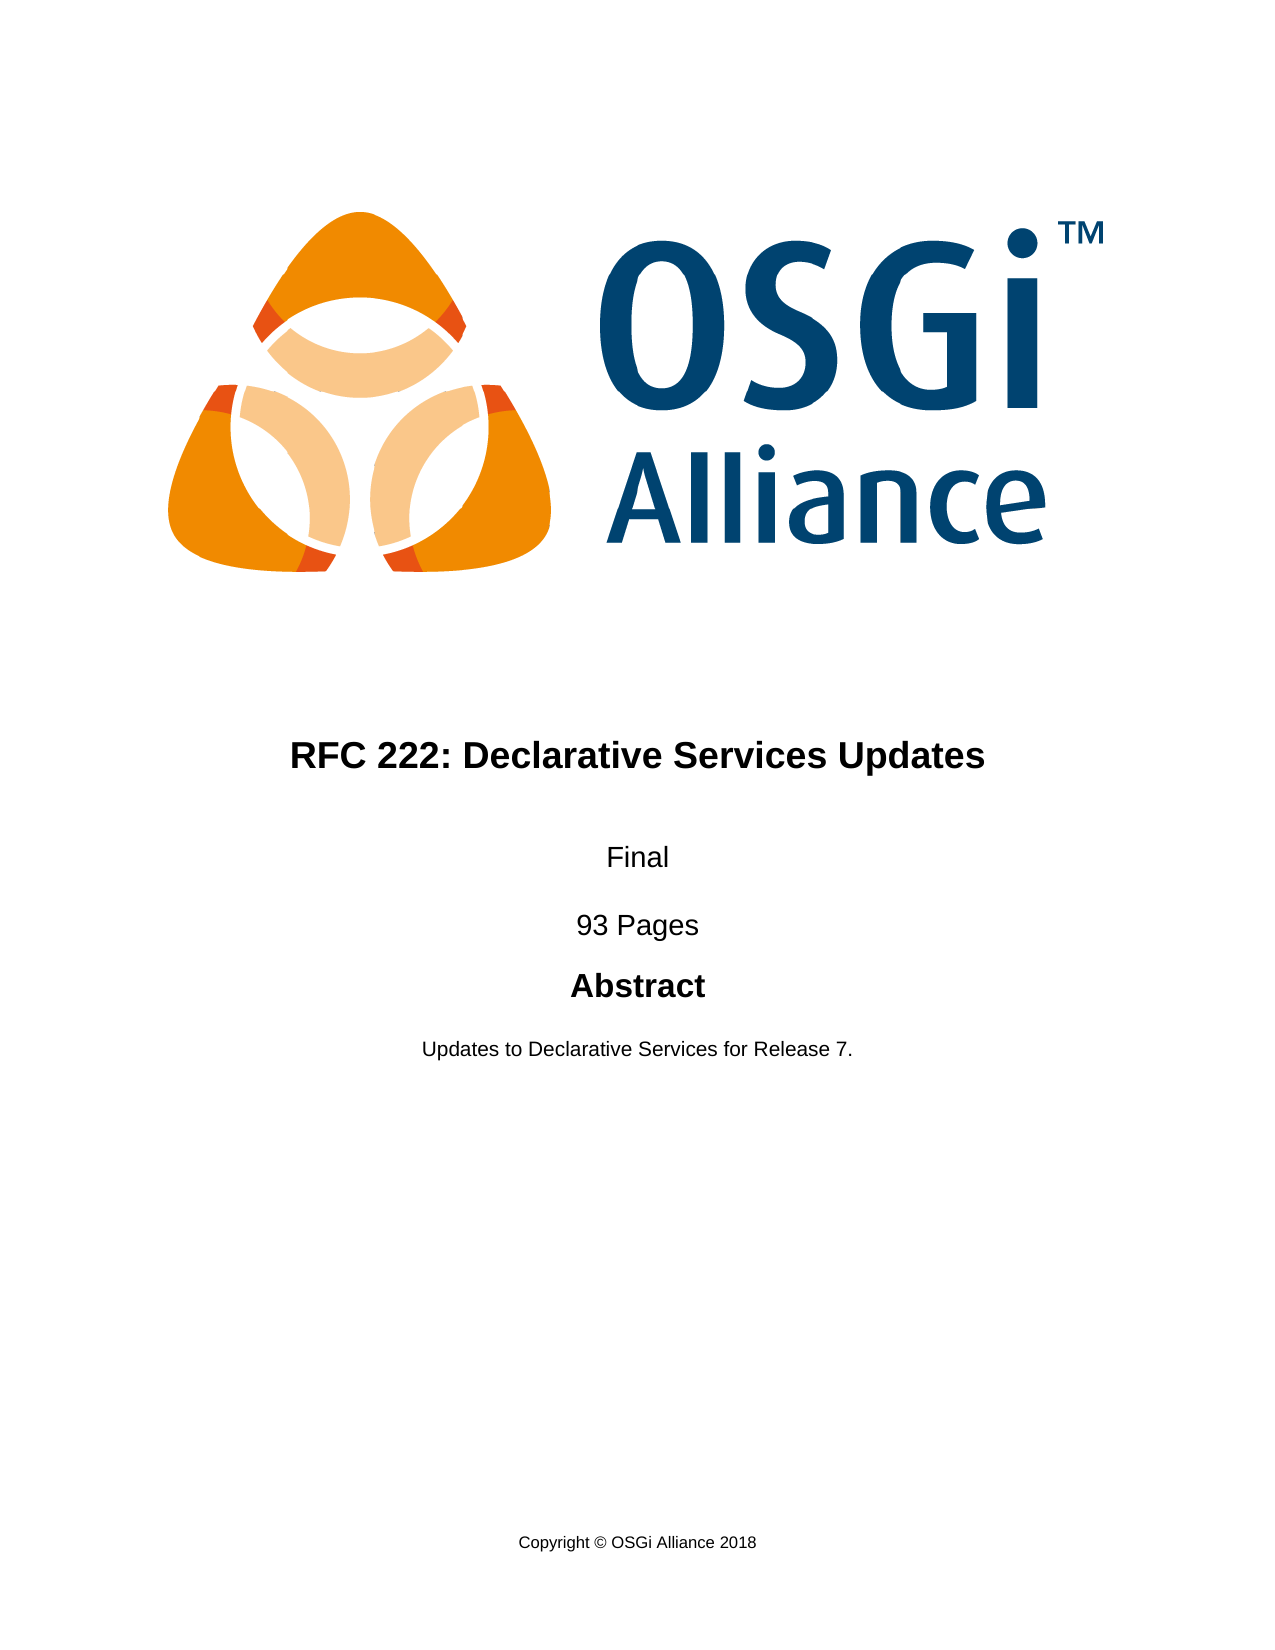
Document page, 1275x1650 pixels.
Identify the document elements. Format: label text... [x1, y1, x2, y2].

title Final 94 Pages [112, 841, 1162, 941]
picture [112, 158, 1163, 626]
text Updates to Declarative Services for Release 7. [112, 1029, 1162, 1061]
title RFC 222: Declarative Services Updates [112, 733, 1162, 776]
text Abstract [112, 966, 1162, 1004]
